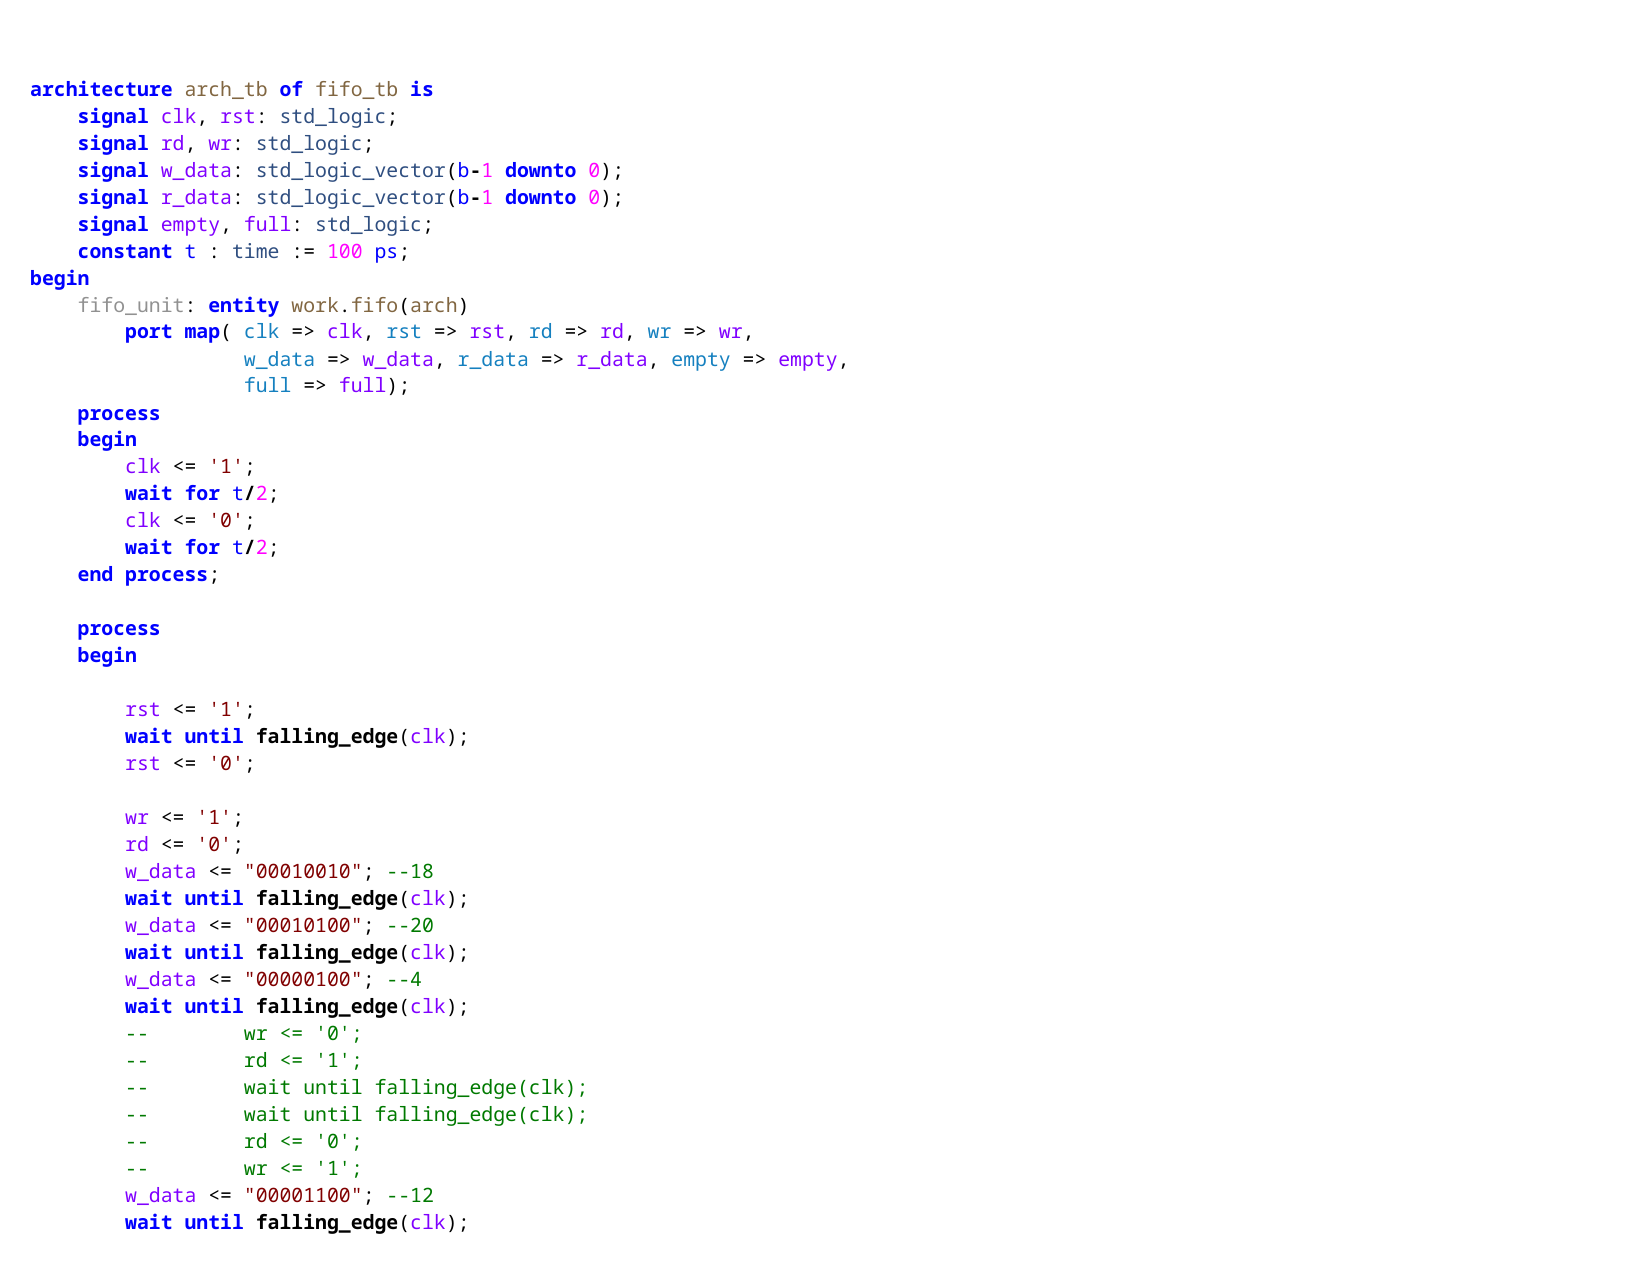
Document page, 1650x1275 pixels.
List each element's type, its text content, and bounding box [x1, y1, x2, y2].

text w_data <= "00010100"; --20 [30, 911, 1620, 938]
text constant t : time := 100 ps; [30, 237, 1620, 264]
text rd <= '0'; [30, 830, 1620, 857]
text -- rd <= '1'; [30, 1046, 1620, 1073]
text signal w_data: std_logic_vector(b-1 downto 0); [30, 156, 1620, 183]
text rst <= '1'; [30, 696, 1620, 722]
text begin [30, 264, 1620, 291]
text wait until falling_edge(clk); [30, 938, 1620, 965]
text port map( clk => clk, rst => rst, rd => rd, wr => wr, [30, 318, 1620, 345]
text wait until falling_edge(clk); [30, 884, 1620, 911]
text wait until falling_edge(clk); [30, 992, 1620, 1019]
text w_data <= "00010010"; --18 [30, 857, 1620, 884]
text signal empty, full: std_logic; [30, 210, 1620, 237]
text architecture arch_tb of fifo_tb is [30, 75, 1620, 102]
text -- rd <= '0'; [30, 1127, 1620, 1154]
text clk <= '0'; [30, 507, 1620, 534]
text full => full); [30, 372, 1620, 399]
text begin [30, 642, 1620, 668]
text -- wr <= '0'; [30, 1019, 1620, 1046]
text clk <= '1'; [30, 453, 1620, 480]
text process [30, 614, 1620, 642]
text w_data <= "00001100"; --12 [30, 1181, 1620, 1208]
text signal rd, wr: std_logic; [30, 129, 1620, 156]
text -- wr <= '1'; [30, 1154, 1620, 1181]
text w_data <= "00000100"; --4 [30, 965, 1620, 992]
text signal r_data: std_logic_vector(b-1 downto 0); [30, 183, 1620, 210]
text rst <= '0'; [30, 749, 1620, 776]
text fifo_unit: entity work.fifo(arch) [30, 291, 1620, 318]
text w_data => w_data, r_data => r_data, empty => empty, [30, 345, 1620, 372]
text wait for t/2; [30, 480, 1620, 507]
text wr <= '1'; [30, 803, 1620, 830]
text wait for t/2; [30, 534, 1620, 561]
text wait until falling_edge(clk); [30, 722, 1620, 749]
text end process; [30, 561, 1620, 588]
text -- wait until falling_edge(clk); [30, 1100, 1620, 1127]
text process [30, 399, 1620, 426]
text signal clk, rst: std_logic; [30, 102, 1620, 129]
text begin [30, 426, 1620, 453]
text wait until falling_edge(clk); [30, 1208, 1620, 1235]
text -- wait until falling_edge(clk); [30, 1073, 1620, 1100]
